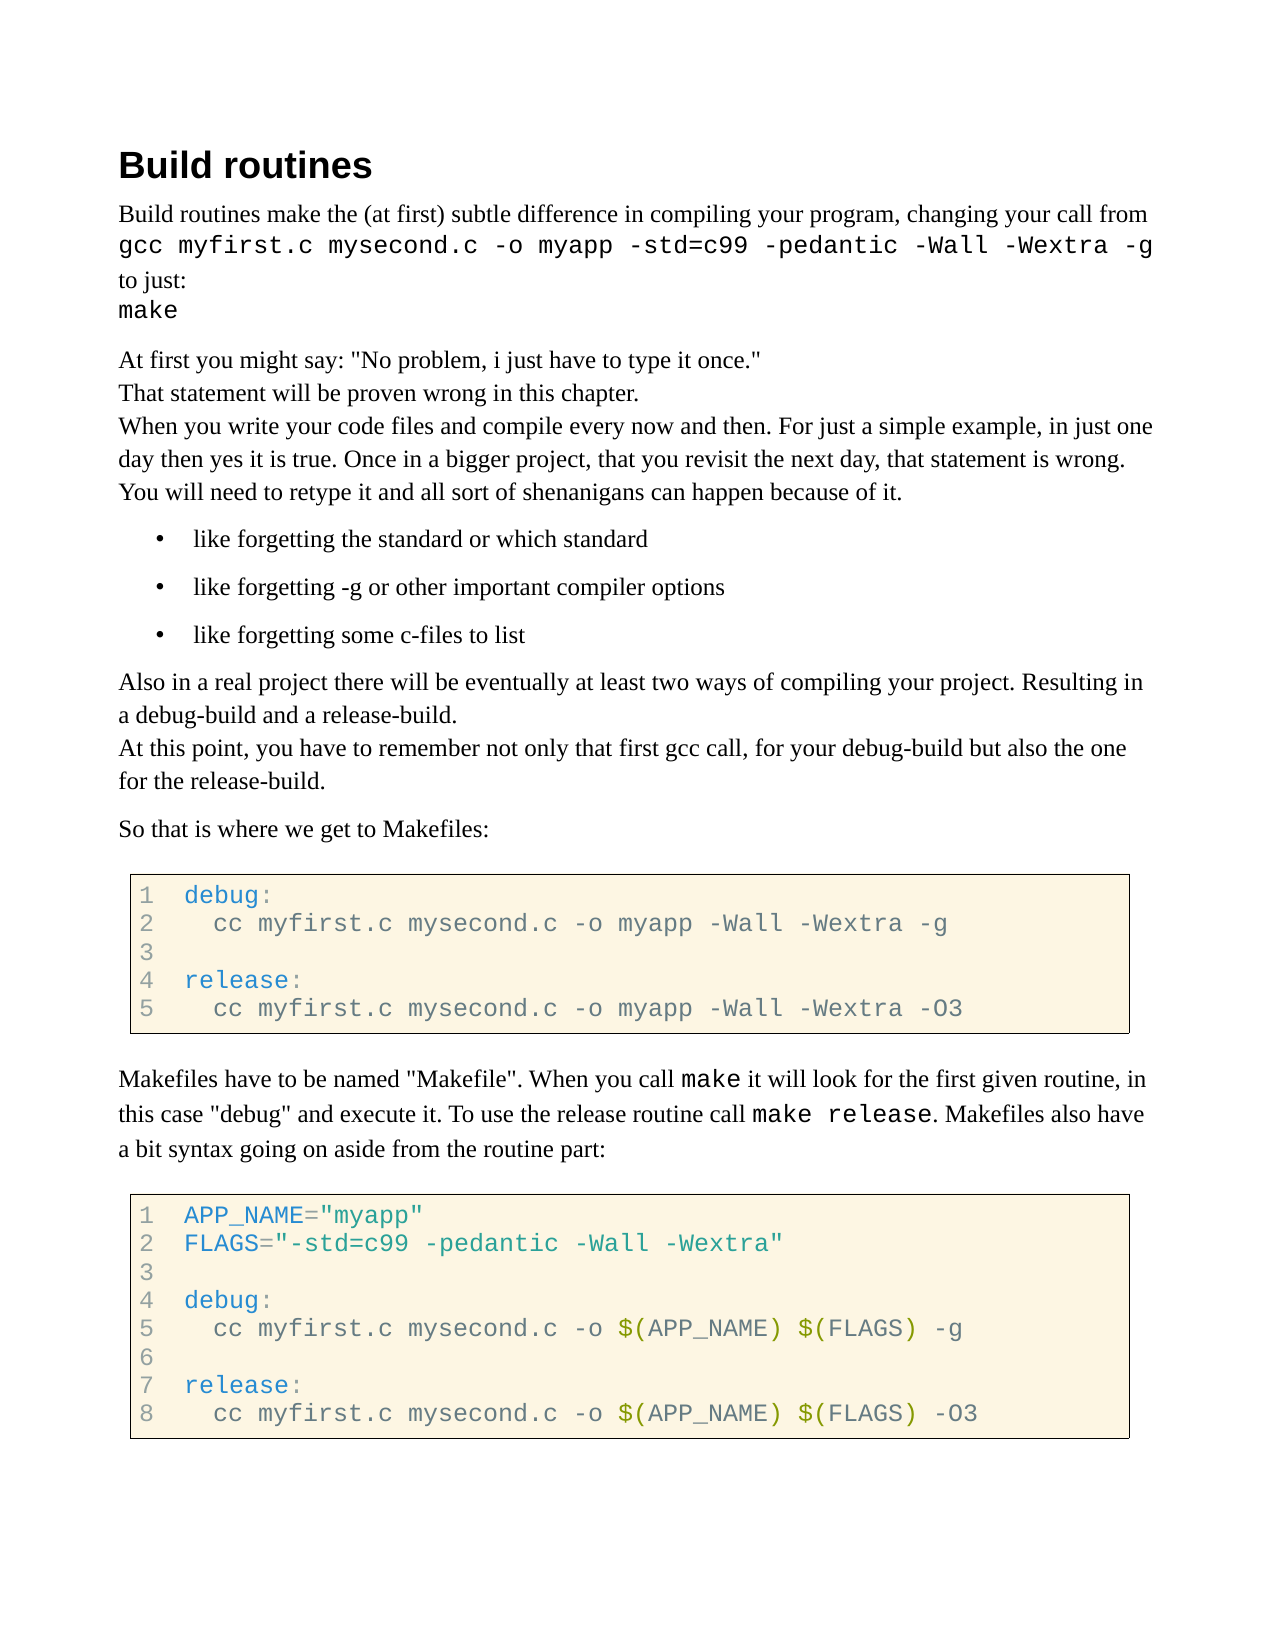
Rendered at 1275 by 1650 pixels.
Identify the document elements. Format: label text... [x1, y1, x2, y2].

text 6 [139, 1344, 1120, 1372]
text 8 cc myfirst.c mysecond.c -o $(APP_NAME) $(FLAGS) -O3 [139, 1401, 1120, 1429]
list like forgetting the standard or which standard [156, 524, 1157, 553]
text 2 cc myfirst.c mysecond.c -o myapp -Wall -Wextra -g [139, 911, 1120, 939]
text 3 [139, 939, 1120, 967]
text Also in a real project there will be eventually at least two ways of compiling your project. Resulting in a debug-build and a release-build. At this point, you have to remember not only that first gcc call, for your debug-build but also the one for the release-build. [118, 667, 1157, 795]
text At first you might say: "No problem, i just have to type it once." That statement will be proven wrong in this chapter. When you write your code files and compile every now and then. For just a simple example, in just one day then yes it is true. Once in a bigger project, that you revisit the next day, that statement is wrong. You will need to retype it and all sort of shenanigans can happen because of it. [118, 345, 1157, 506]
text 5 cc myfirst.c mysecond.c -o myapp -Wall -Wextra -O3 [139, 996, 1120, 1024]
subtitle Build routines [118, 143, 1157, 187]
text Build routines make the (at first) subtle difference in compiling your program, changing your call from gcc myfirst.c mysecond.c -o myapp -std=c99 -pedantic -Wall -Wextra -g to just: make [118, 199, 1157, 326]
text 7 release: [139, 1372, 1120, 1401]
text So that is where we get to Makefiles: [118, 814, 1157, 843]
text 5 cc myfirst.c mysecond.c -o $(APP_NAME) $(FLAGS) -g [139, 1316, 1120, 1344]
text 1 APP_NAME="myapp" [139, 1202, 1120, 1231]
text Makefiles have to be named "Makefile". When you call make it will look for the first given routine, in this case "debug" and execute it. To use the release routine call make release. Makefiles also have a bit syntax going on aside from the routine part: [118, 1064, 1157, 1163]
list like forgetting -g or other important compiler options [156, 572, 1157, 601]
list like forgetting some c-files to list [156, 620, 1157, 648]
text 4 release: [139, 967, 1120, 996]
text 3 [139, 1259, 1120, 1287]
text 1 debug: [139, 882, 1120, 911]
text 2 FLAGS="-std=c99 -pedantic -Wall -Wextra" [139, 1231, 1120, 1259]
text 4 debug: [139, 1287, 1120, 1316]
